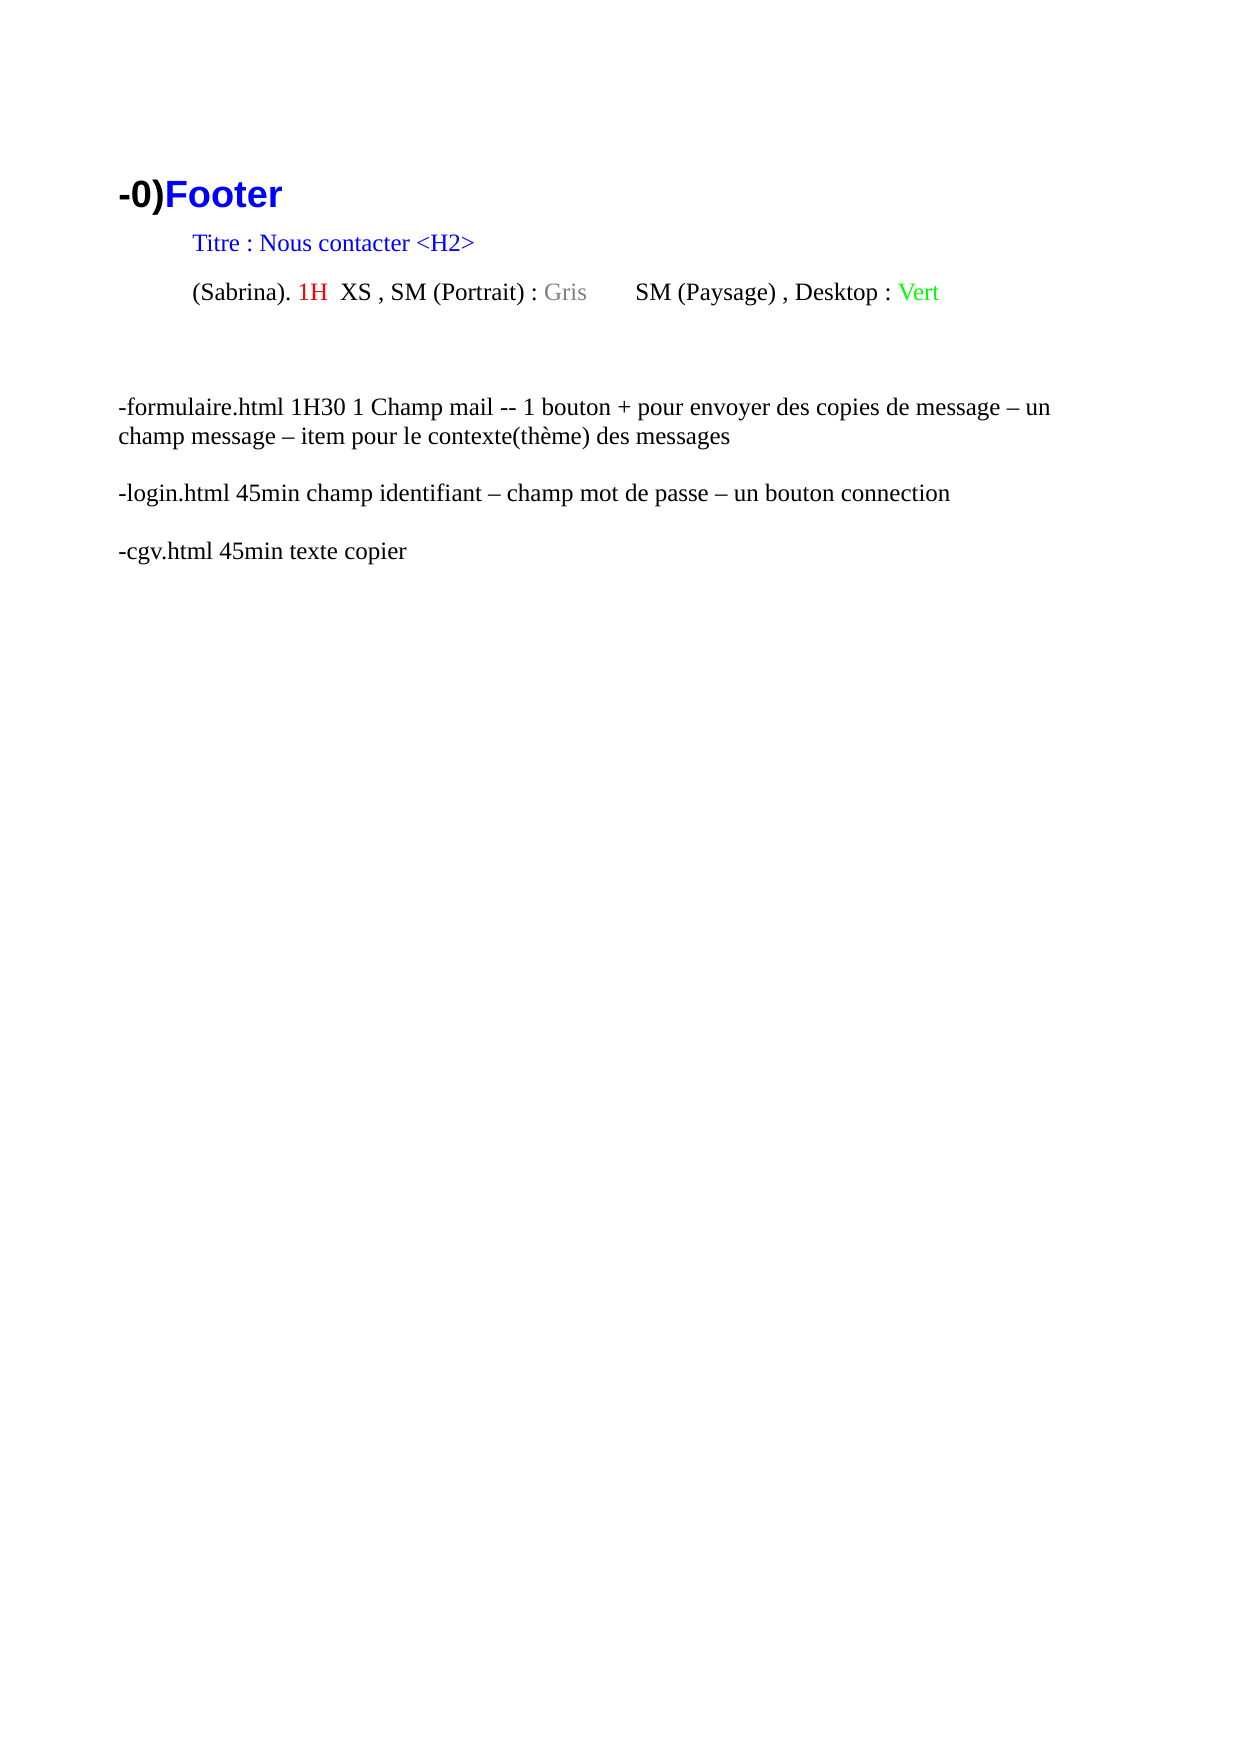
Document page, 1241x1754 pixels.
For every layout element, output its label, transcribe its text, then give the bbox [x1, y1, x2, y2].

text Titre : Nous contacter <H2> [118, 228, 1122, 257]
text -cgv.html 45min texte copier [118, 536, 1122, 564]
text -formulaire.html 1H30 1 Champ mail -- 1 bouton + pour envoyer des copies de message – un champ message – item pour le contexte(thème) des messages [118, 392, 1122, 449]
text -login.html 45min champ identifiant – champ mot de passe – un bouton connection [118, 478, 1122, 507]
subtitle -0)Footer [118, 172, 1122, 216]
text (Sabrina). 1H XS , SM (Portrait) : Gris SM (Paysage) , Desktop : Vert [118, 277, 1122, 306]
